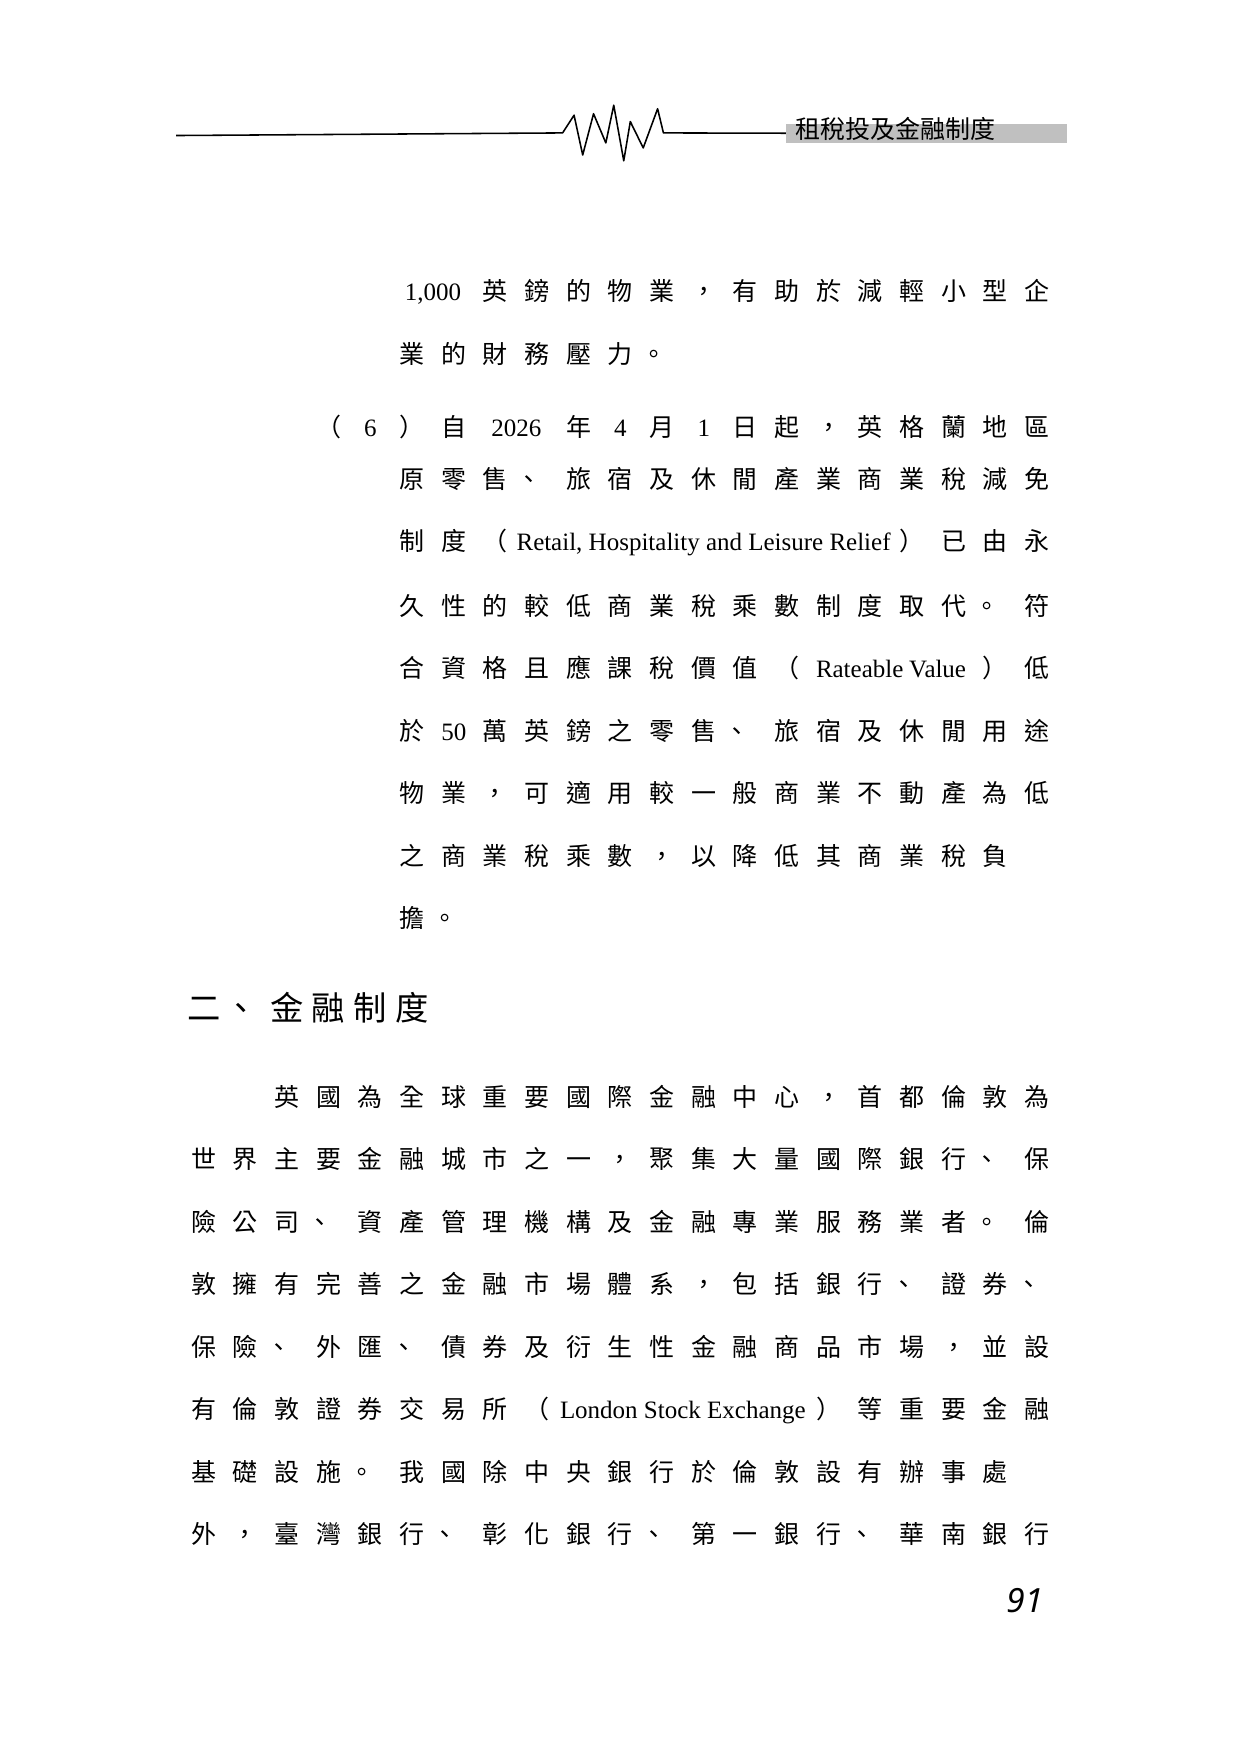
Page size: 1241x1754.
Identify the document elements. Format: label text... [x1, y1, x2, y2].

text 1,000英鎊的物業，有助於減輕小型企業的財務壓力。 [306, 250, 1058, 375]
text （6）自2026年4月1日起，英格蘭地區原零售、旅宿及休閒產業商業稅減免制度（Retail, Hospitality and Leisure Relief）已由永久性的較低商業稅乘數制度取代。符合資格且應課稅價值（Rateable Value）低於50萬英鎊之零售、旅宿及休閒用途物業，可適用較一般商業不動產為低之商業稅乘數，以降低其商業稅負擔。 [306, 375, 1058, 938]
text 二、金融制度 [183, 964, 1058, 1027]
text 英國為全球重要國際金融中心，首都倫敦為世界主要金融城市之一，聚集大量國際銀行、保險公司、資產管理機構及金融專業服務業者。倫敦擁有完善之金融市場體系，包括銀行、證券、保險、外匯、債券及衍生性金融商品市場，並設有倫敦證券交易所（London Stock Exchange）等重要金融基礎設施。我國除中央銀行於倫敦設有辦事處外，臺灣銀行、彰化銀行、第一銀行、華南銀行 [183, 1054, 1058, 1554]
